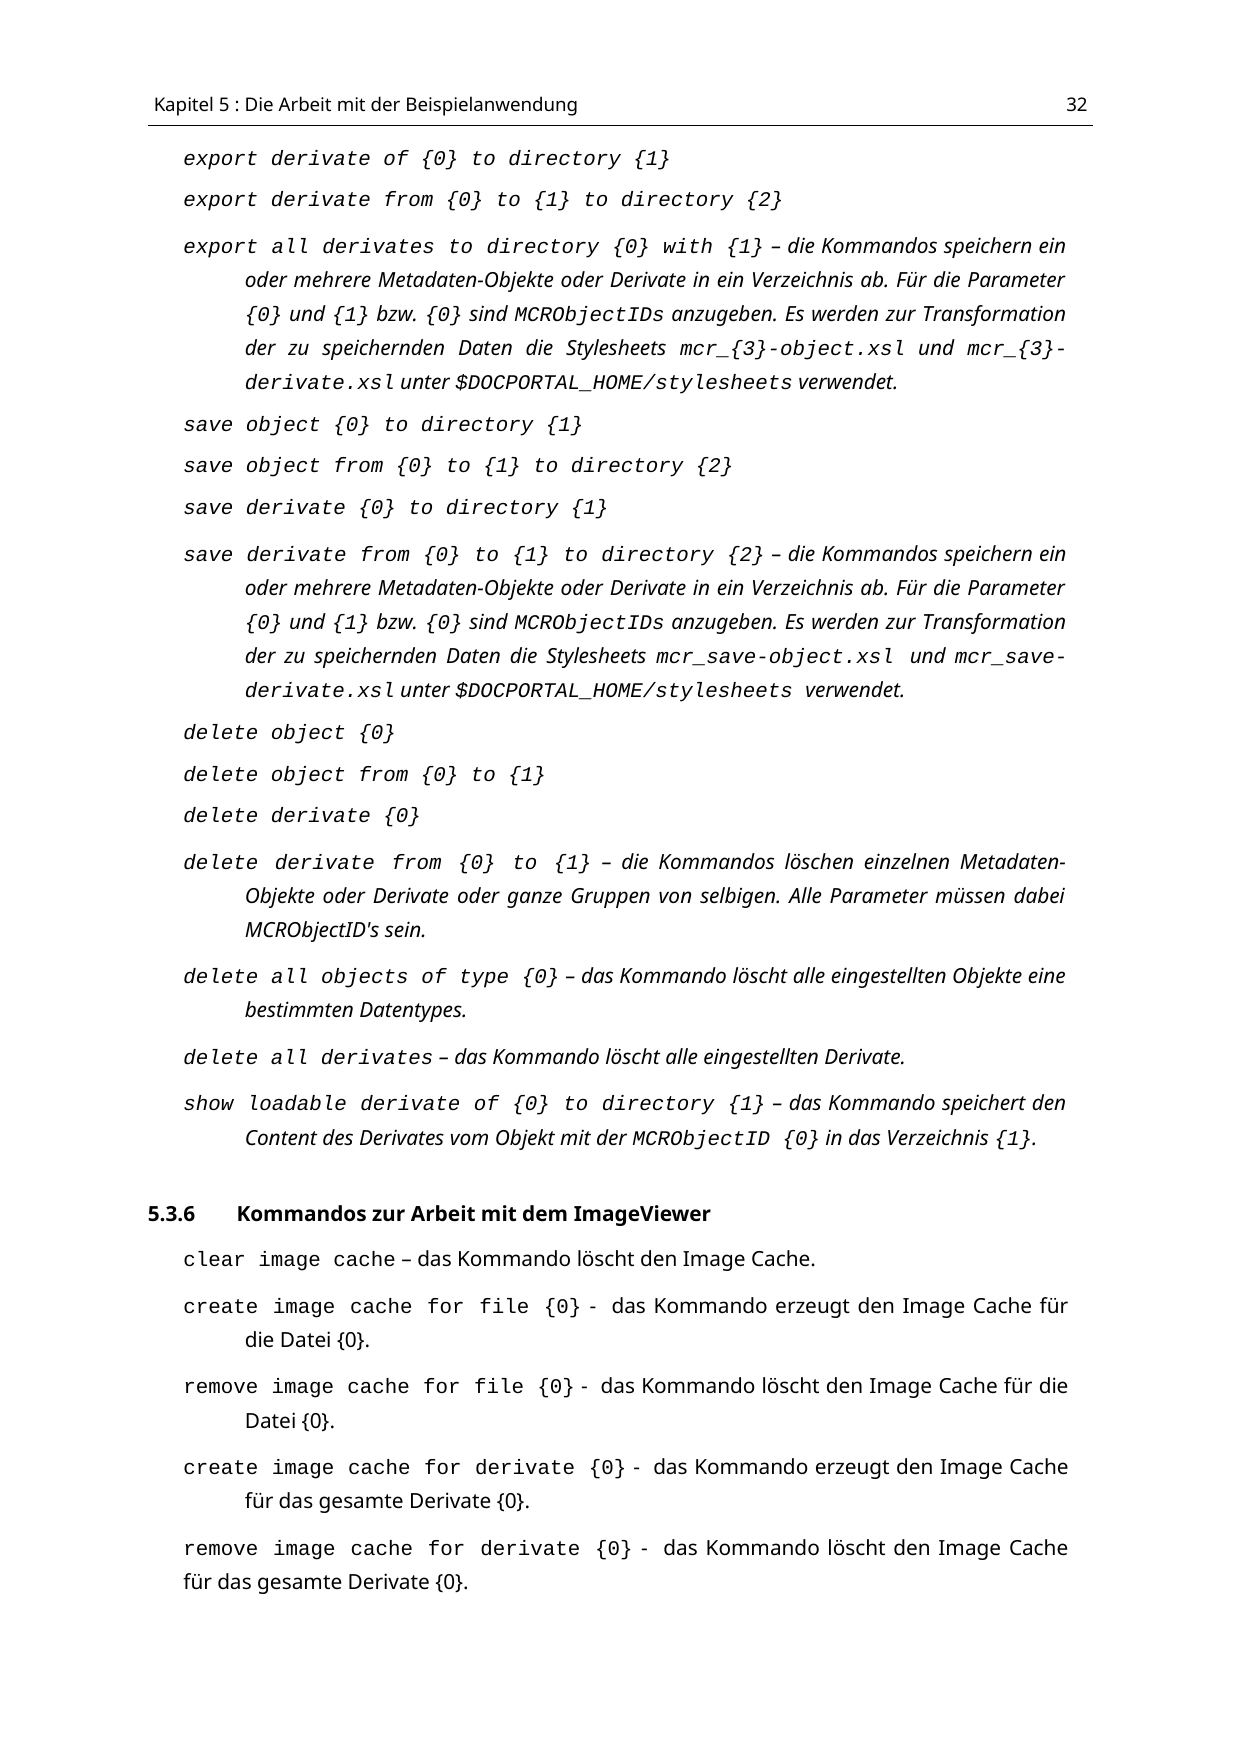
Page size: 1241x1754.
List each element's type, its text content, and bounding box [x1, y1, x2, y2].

list save derivate from {0} to {1} to directory {2} – die Kommandos speichern ein oder mehrere Metadaten-Objekte oder Derivate in ein Verzeichnis ab. Für die Parameter {0} und {1} bzw. {0} sind MCRObjectIDs anzugeben. Es werden zur Transformation der zu speichernden Daten die Stylesheets mcr_save-object.xsl und mcr_save-derivate.xsl unter $DOCPORTAL_HOME/stylesheets verwendet. [183, 539, 1069, 704]
list export derivate of {0} to directory {1} [183, 148, 1069, 171]
list save derivate {0} to directory {1} [183, 497, 1069, 521]
list export all derivates to directory {0} with {1} – die Kommandos speichern ein oder mehrere Metadaten-Objekte oder Derivate in ein Verzeichnis ab. Für die Parameter {0} und {1} bzw. {0} sind MCRObjectIDs anzugeben. Es werden zur Transformation der zu speichernden Daten die Stylesheets mcr_{3}-object.xsl und mcr_{3}-derivate.xsl unter $DOCPORTAL_HOME/stylesheets verwendet. [183, 231, 1069, 396]
list save object from {0} to {1} to directory {2} [183, 456, 1069, 479]
list remove image cache for derivate {0} - das Kommando löscht den Image Cache für das gesamte Derivate {0}. [183, 1533, 1069, 1595]
list delete object {0} [183, 722, 1069, 746]
list save object {0} to directory {1} [183, 414, 1069, 437]
list delete derivate {0} [183, 805, 1069, 829]
list remove image cache for file {0} - das Kommando löscht den Image Cache für die Datei {0}. [183, 1372, 1069, 1434]
list create image cache for file {0} - das Kommando erzeugt den Image Cache für die Datei {0}. [183, 1291, 1069, 1353]
list export derivate from {0} to {1} to directory {2} [183, 189, 1069, 213]
subtitle Kommandos zur Arbeit mit dem ImageViewer [148, 1199, 1092, 1227]
list delete all objects of type {0} – das Kommando löscht alle eingestellten Objekte eine bestimmten Datentypes. [183, 961, 1069, 1024]
list delete object from {0} to {1} [183, 764, 1069, 787]
list delete derivate from {0} to {1} – die Kommandos löschen einzelnen Metadaten-Objekte oder Derivate oder ganze Gruppen von selbigen. Alle Parameter müssen dabei MCRObjectID's sein. [183, 847, 1069, 943]
list clear image cache – das Kommando löscht den Image Cache. [183, 1244, 1069, 1273]
list delete all derivates – das Kommando löscht alle eingestellten Derivate. [183, 1042, 1069, 1070]
list show loadable derivate of {0} to directory {1} – das Kommando speichert den Content des Derivates vom Objekt mit der MCRObjectID {0} in das Verzeichnis {1}. [183, 1088, 1069, 1151]
list create image cache for derivate {0} - das Kommando erzeugt den Image Cache für das gesamte Derivate {0}. [183, 1452, 1069, 1514]
